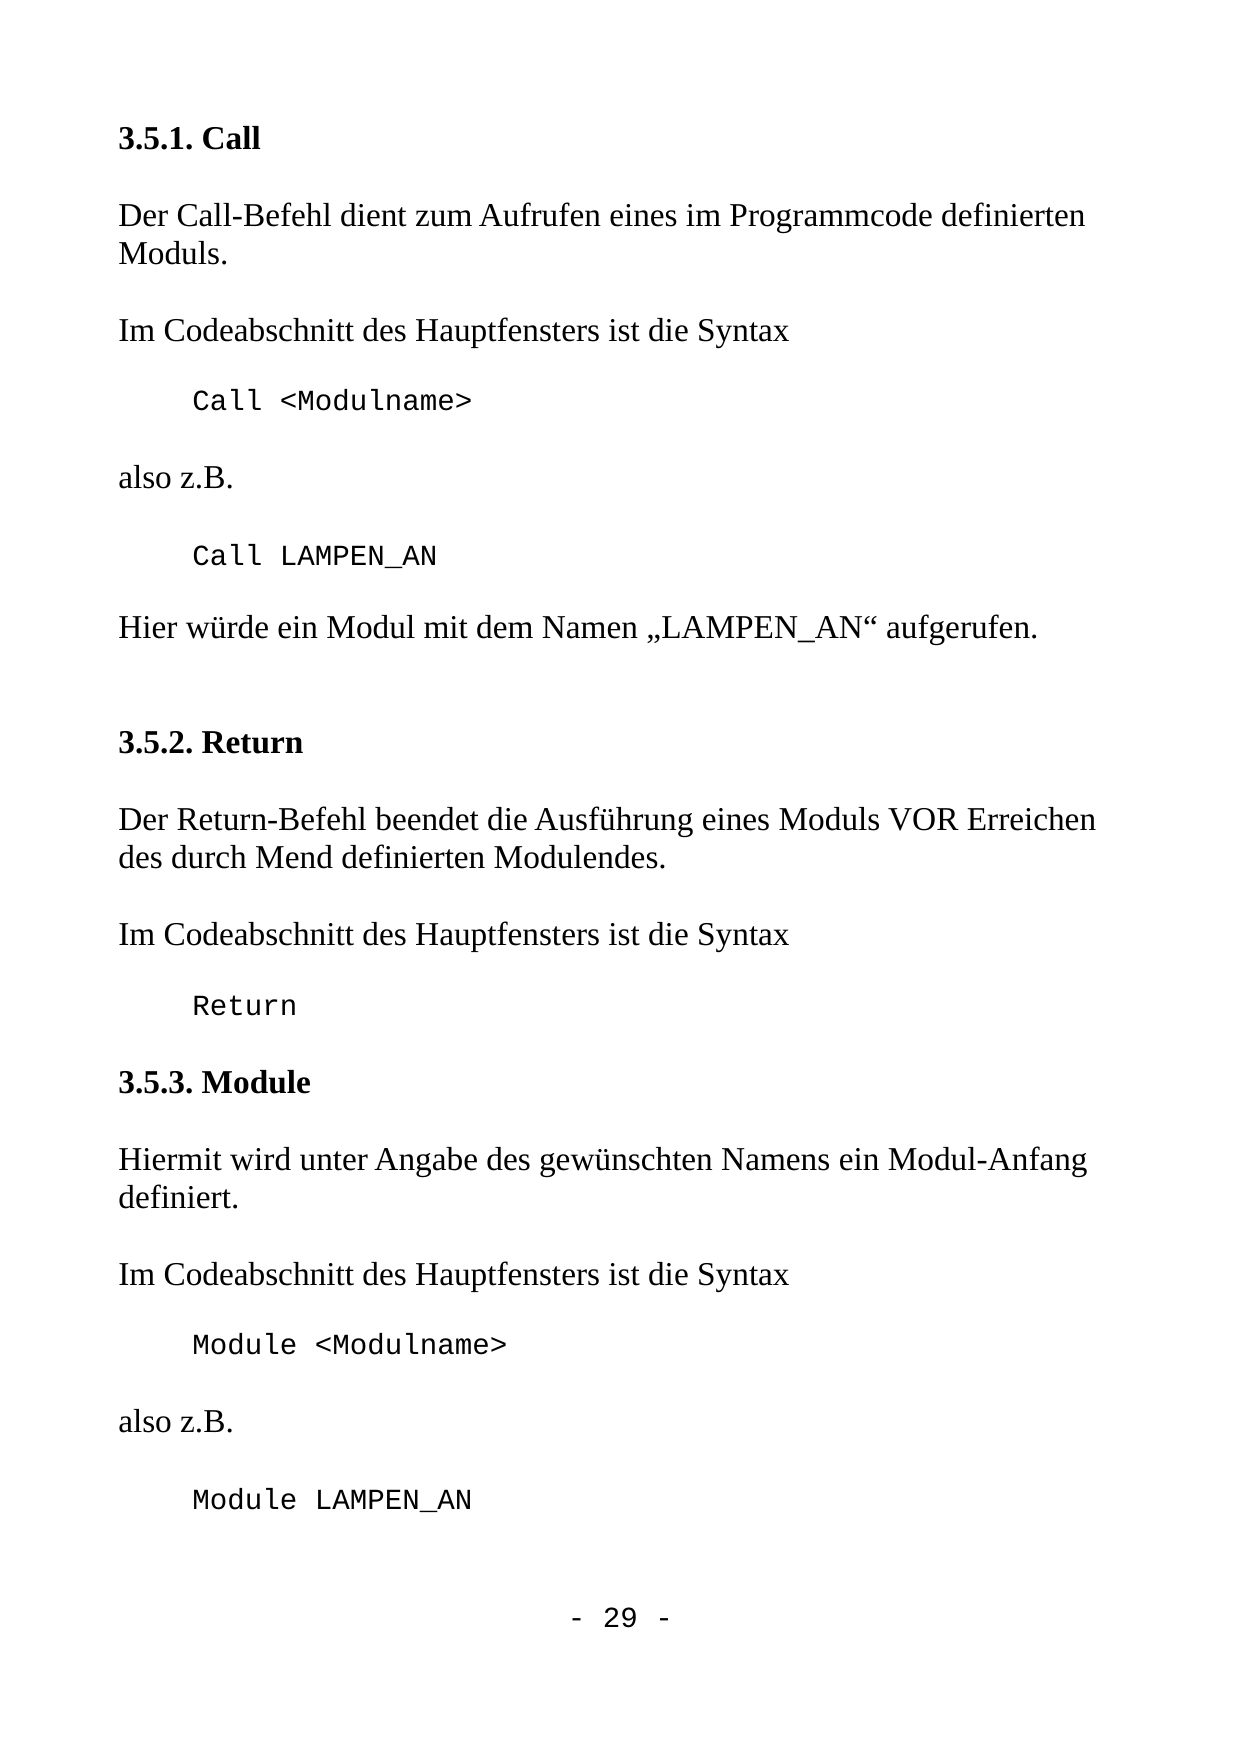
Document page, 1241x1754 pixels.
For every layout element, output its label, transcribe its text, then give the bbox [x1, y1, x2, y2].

text 3.5.1. Call [118, 118, 1122, 156]
text Module LAMPEN_AN [118, 1478, 1122, 1518]
text Der Call-Befehl dient zum Aufrufen eines im Programmcode definierten Moduls. [118, 195, 1122, 271]
text Hiermit wird unter Angabe des gewünschten Namens ein Modul-Anfang definiert. [118, 1139, 1122, 1215]
text Hier würde ein Modul mit dem Namen „LAMPEN_AN“ aufgerufen. [118, 607, 1122, 646]
text also z.B. [118, 1402, 1122, 1440]
text Der Return-Befehl beendet die Ausführung eines Moduls VOR Erreichen des durch Mend definierten Modulendes. [118, 799, 1122, 876]
text 3.5.3. Module [118, 1062, 1122, 1100]
text Call LAMPEN_AN [118, 534, 1122, 574]
text Return [118, 991, 1122, 1024]
text also z.B. [118, 458, 1122, 496]
text Im Codeabschnitt des Hauptfensters ist die Syntax [118, 1254, 1122, 1292]
text Im Codeabschnitt des Hauptfensters ist die Syntax [118, 914, 1122, 952]
text Im Codeabschnitt des Hauptfensters ist die Syntax [118, 310, 1122, 348]
text Call <Modulname> [118, 386, 1122, 419]
text Module <Modulname> [118, 1330, 1122, 1363]
text 3.5.2. Return [118, 722, 1122, 761]
